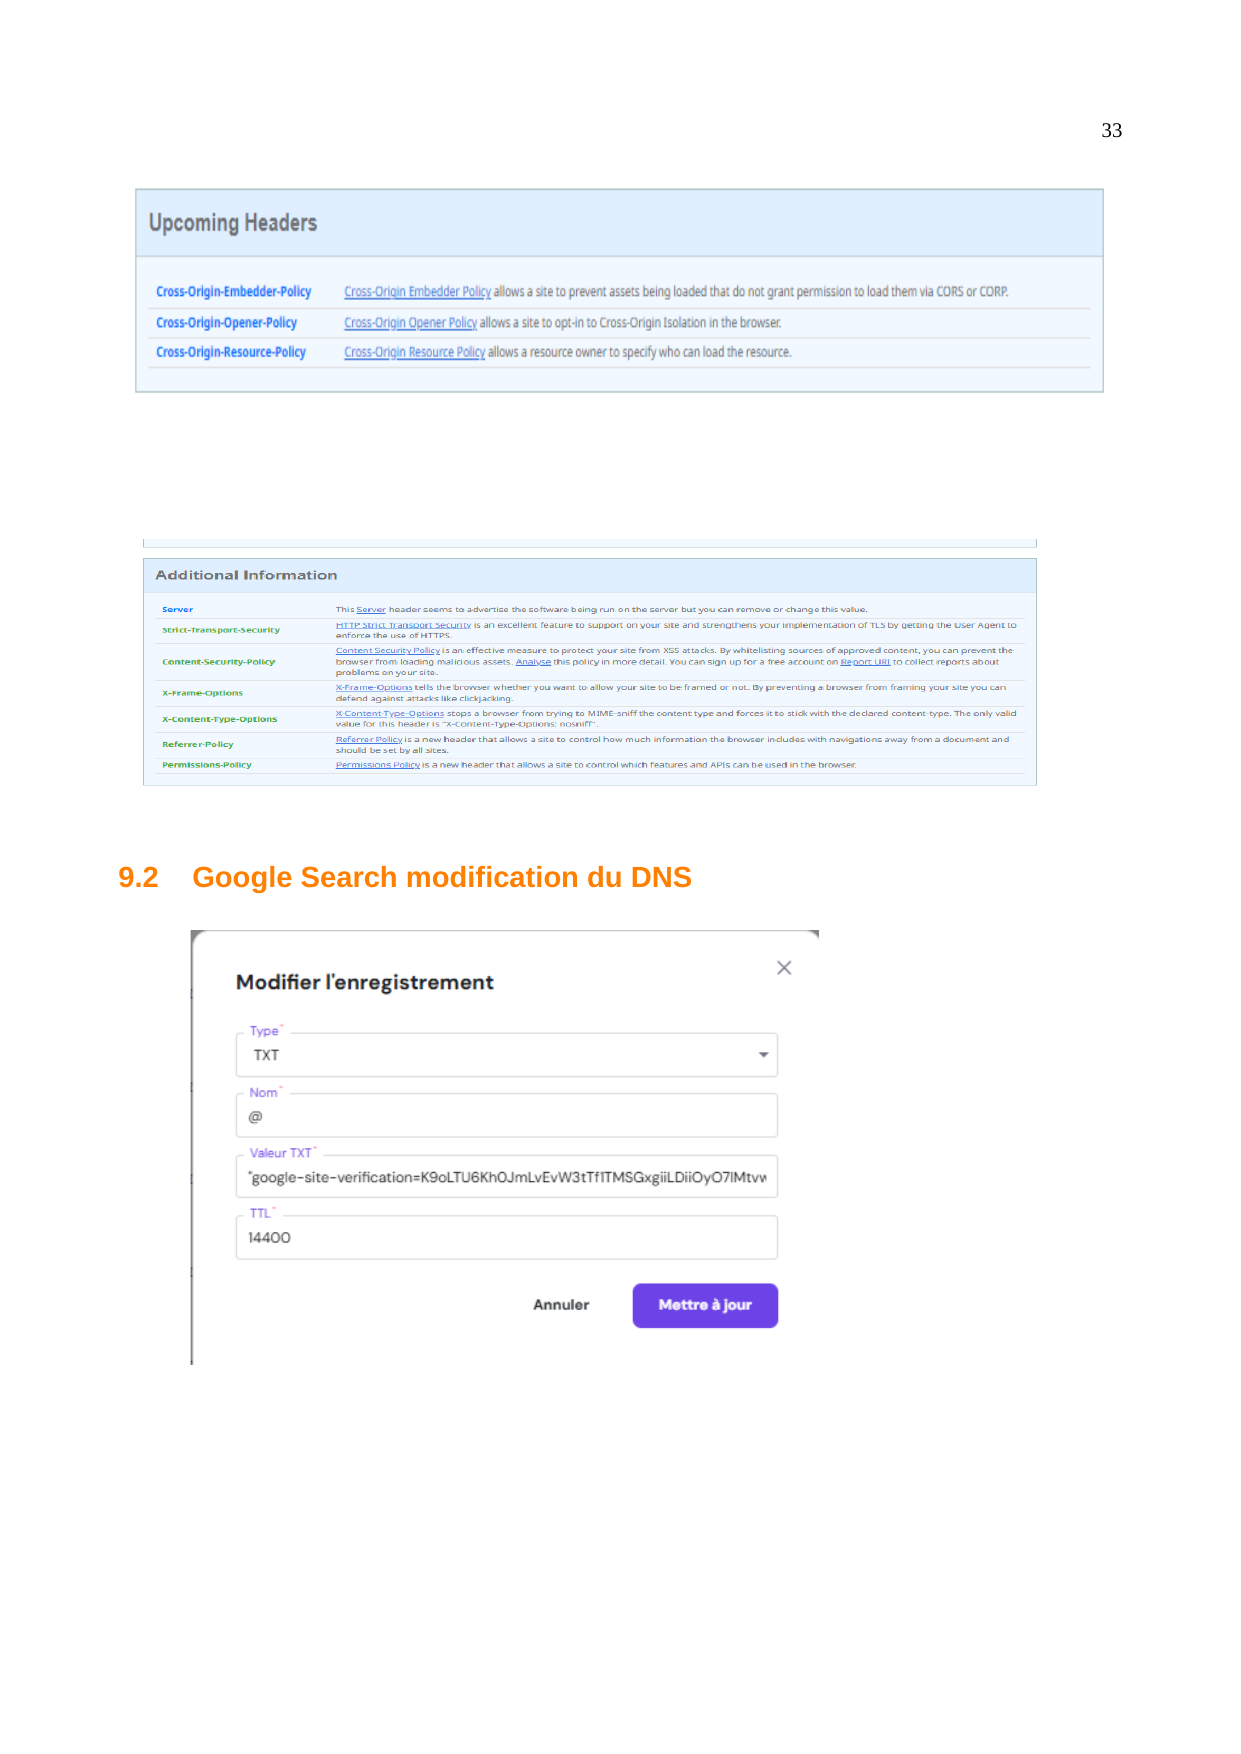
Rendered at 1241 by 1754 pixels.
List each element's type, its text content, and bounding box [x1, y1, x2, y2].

picture [122, 174, 1127, 398]
picture [123, 539, 1127, 794]
subtitle Google Search modification du DNS [118, 860, 1122, 894]
picture [190, 930, 819, 1365]
